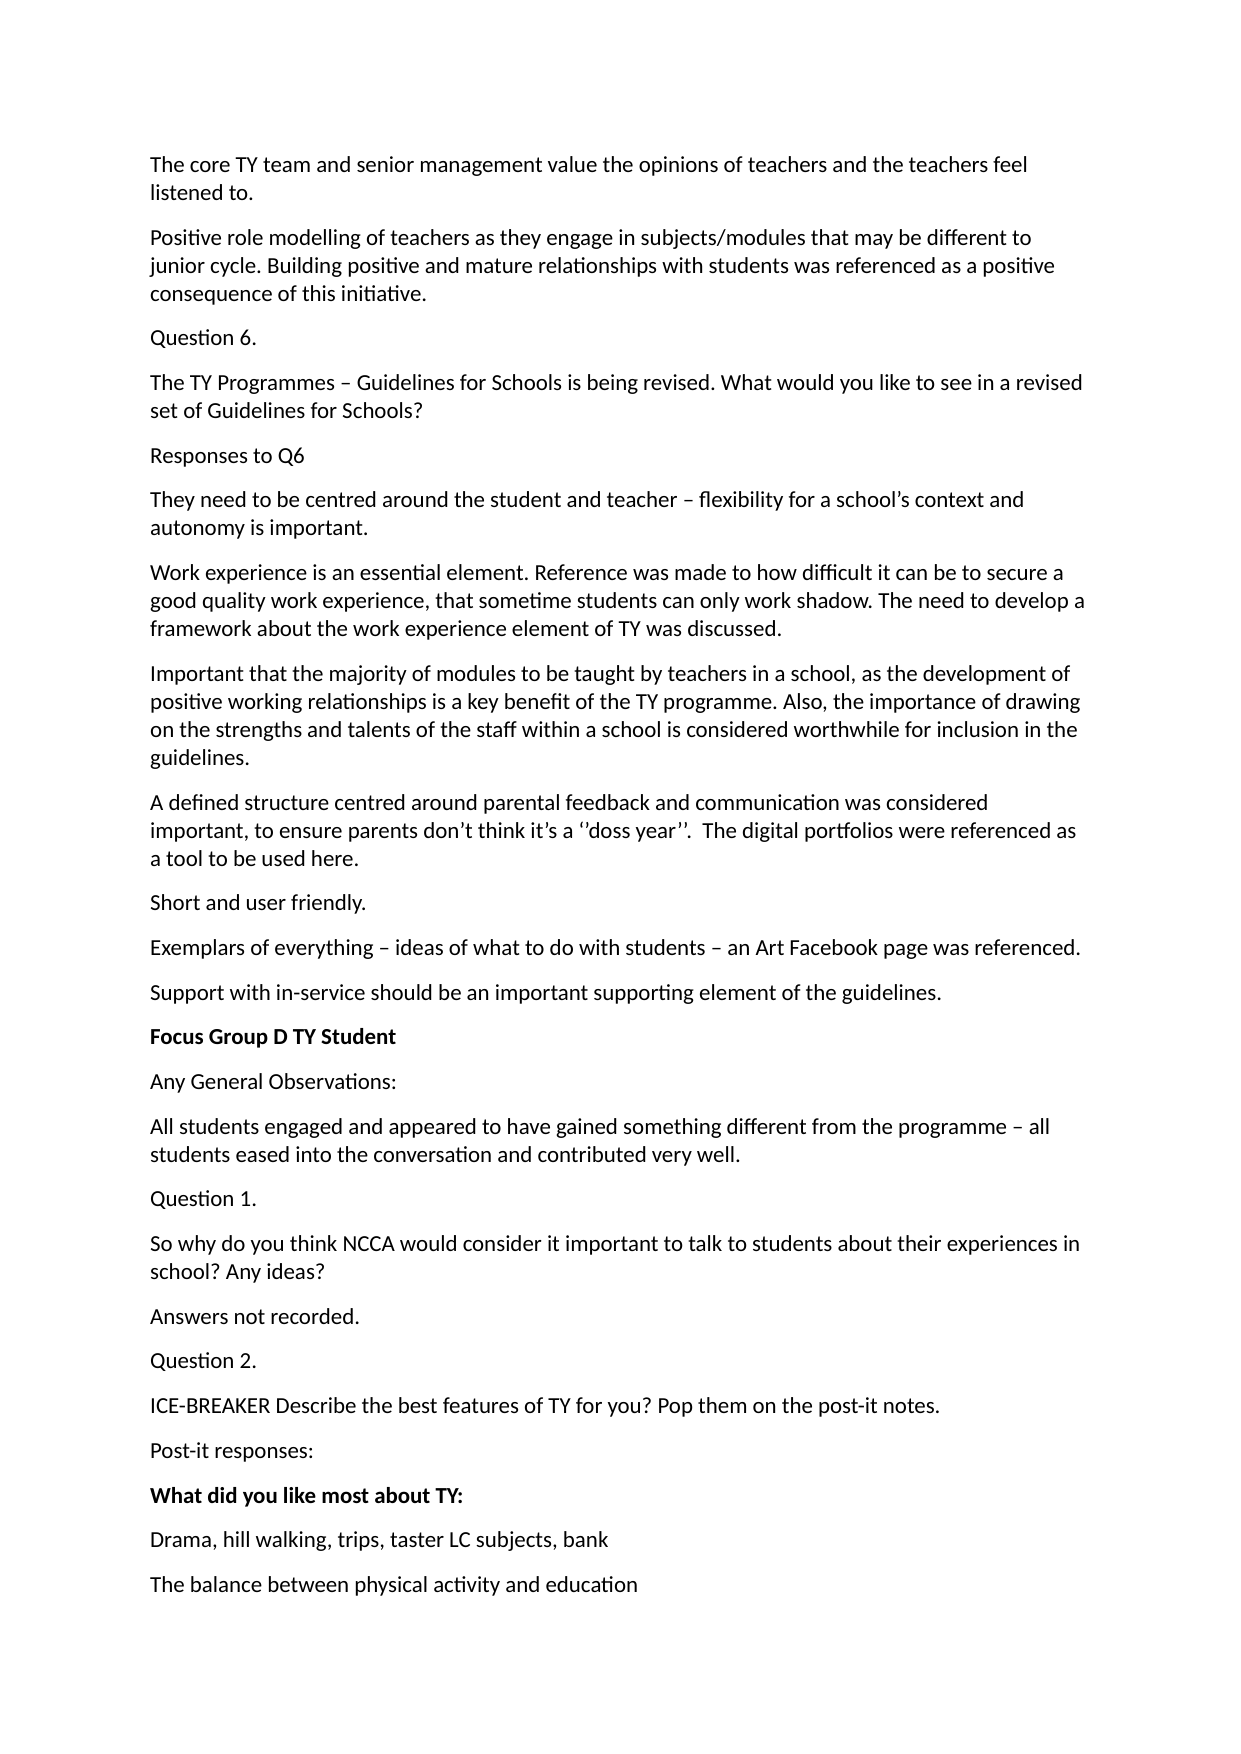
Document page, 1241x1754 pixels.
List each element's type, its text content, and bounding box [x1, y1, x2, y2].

text So why do you think NCCA would consider it important to talk to students about their experiences in school? Any ideas? [150, 1229, 1090, 1285]
text Drama, hill walking, trips, taster LC subjects, bank [150, 1525, 1090, 1553]
text The balance between physical activity and education [150, 1570, 1090, 1598]
text Exemplars of everything – ideas of what to do with students – an Art Facebook page was referenced. [150, 933, 1090, 961]
text Work experience is an essential element. Reference was made to how difficult it can be to secure a good quality work experience, that sometime students can only work shadow. The need to develop a framework about the work experience element of TY was discussed. [150, 558, 1090, 642]
text The core TY team and senior management value the opinions of teachers and the teachers feel listened to. [150, 150, 1090, 206]
text Focus Group D TY Student [150, 1022, 1090, 1051]
text Question 2. [150, 1347, 1090, 1375]
text Post-it responses: [150, 1436, 1090, 1464]
text A defined structure centred around parental feedback and communication was considered important, to ensure parents don’t think it’s a ‘’doss year’’. The digital portfolios were referenced as a tool to be used here. [150, 788, 1090, 872]
text Question 1. [150, 1184, 1090, 1213]
text Important that the majority of modules to be taught by teachers in a school, as the development of positive working relationships is a key benefit of the TY programme. Also, the importance of drawing on the strengths and talents of the staff within a school is considered worthwhile for inclusion in the guidelines. [150, 659, 1090, 771]
text All students engaged and appeared to have gained something different from the programme – all students eased into the conversation and contributed very well. [150, 1112, 1090, 1168]
text Support with in-service should be an important supporting element of the guidelines. [150, 978, 1090, 1006]
text What did you like most about TY: [150, 1481, 1090, 1509]
text Responses to Q6 [150, 441, 1090, 469]
text They need to be centred around the student and teacher – flexibility for a school’s context and autonomy is important. [150, 486, 1090, 542]
text Answers not recorded. [150, 1302, 1090, 1330]
text ICE-BREAKER Describe the best features of TY for you? Pop them on the post-it notes. [150, 1391, 1090, 1419]
text Short and user friendly. [150, 888, 1090, 916]
text Positive role modelling of teachers as they engage in subjects/modules that may be different to junior cycle. Building positive and mature relationships with students was referenced as a positive consequence of this initiative. [150, 223, 1090, 307]
text Any General Observations: [150, 1067, 1090, 1095]
text The TY Programmes – Guidelines for Schools is being revised. What would you like to see in a revised set of Guidelines for Schools? [150, 368, 1090, 424]
text Question 6. [150, 323, 1090, 351]
